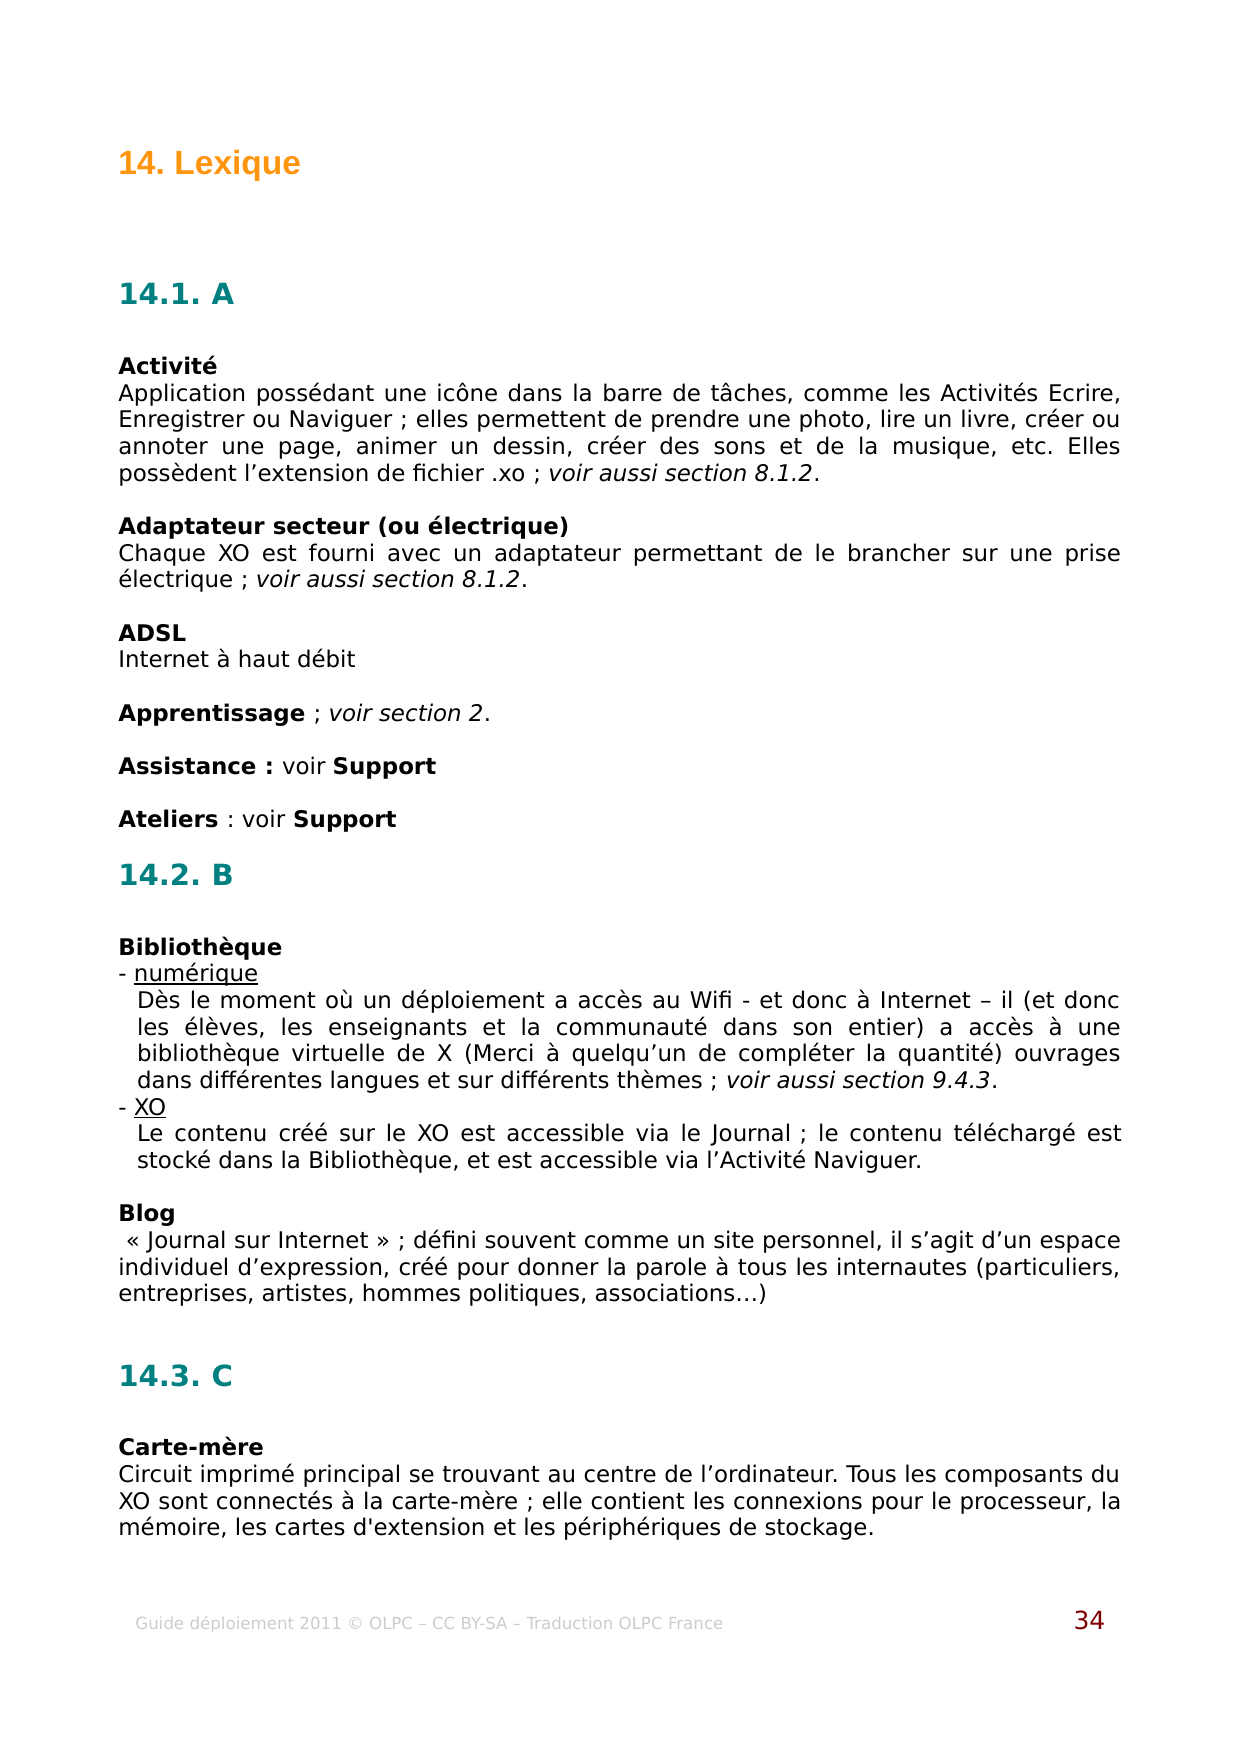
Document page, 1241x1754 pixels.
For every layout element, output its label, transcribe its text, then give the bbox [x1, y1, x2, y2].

text ADSL [118, 620, 1122, 647]
text « Journal sur Internet » ; défini souvent comme un site personnel, il s’agit d’un espace individuel d’expression, créé pour donner la parole à tous les internautes (particuliers, entreprises, artistes, hommes politiques, associations…) [118, 1227, 1122, 1307]
text Carte-mère [118, 1434, 1122, 1461]
text - numérique [118, 961, 1122, 987]
text Apprentissage ; voir section 2. [118, 700, 1122, 727]
text Circuit imprimé principal se trouvant au centre de l’ordinateur. Tous les composants du XO sont connectés à la carte-mère ; elle contient les connexions pour le processeur, la mémoire, les cartes d'extension et les périphériques de stockage. [118, 1461, 1122, 1541]
text Application possédant une icône dans la barre de tâches, comme les Activités Ecrire, Enregistrer ou Naviguer ; elles permettent de prendre une photo, lire un livre, créer ou annoter une page, animer un dessin, créer des sons et de la musique, etc. Elles possèdent l’extension de fichier .xo ; voir aussi section 8.1.2. [118, 380, 1122, 487]
text Blog [118, 1201, 1122, 1227]
text Dès le moment où un déploiement a accès au Wifi - et donc à Internet – il (et donc les élèves, les enseignants et la communauté dans son entier) a accès à une bibliothèque virtuelle de X (Merci à quelqu’un de compléter la quantité) ouvrages dans différentes langues et sur différents thèmes ; voir aussi section 9.4.3. [137, 987, 1122, 1094]
subtitle A [118, 278, 1122, 312]
subtitle Lexique [118, 143, 1122, 182]
text Chaque XO est fourni avec un adaptateur permettant de le brancher sur une prise électrique ; voir aussi section 8.1.2. [118, 540, 1122, 593]
text Adaptateur secteur (ou électrique) [118, 513, 1122, 540]
text Bibliothèque [118, 934, 1122, 961]
subtitle C [118, 1359, 1122, 1393]
text Le contenu créé sur le XO est accessible via le Journal ; le contenu téléchargé est stocké dans la Bibliothèque, et est accessible via l’Activité Naviguer. [137, 1121, 1122, 1174]
text Assistance : voir Support [118, 753, 1122, 780]
text Internet à haut débit [118, 647, 1122, 673]
text Ateliers : voir Support [118, 807, 1122, 833]
text - XO [118, 1094, 1122, 1121]
text Activité [118, 353, 1122, 380]
subtitle B [118, 858, 1122, 892]
